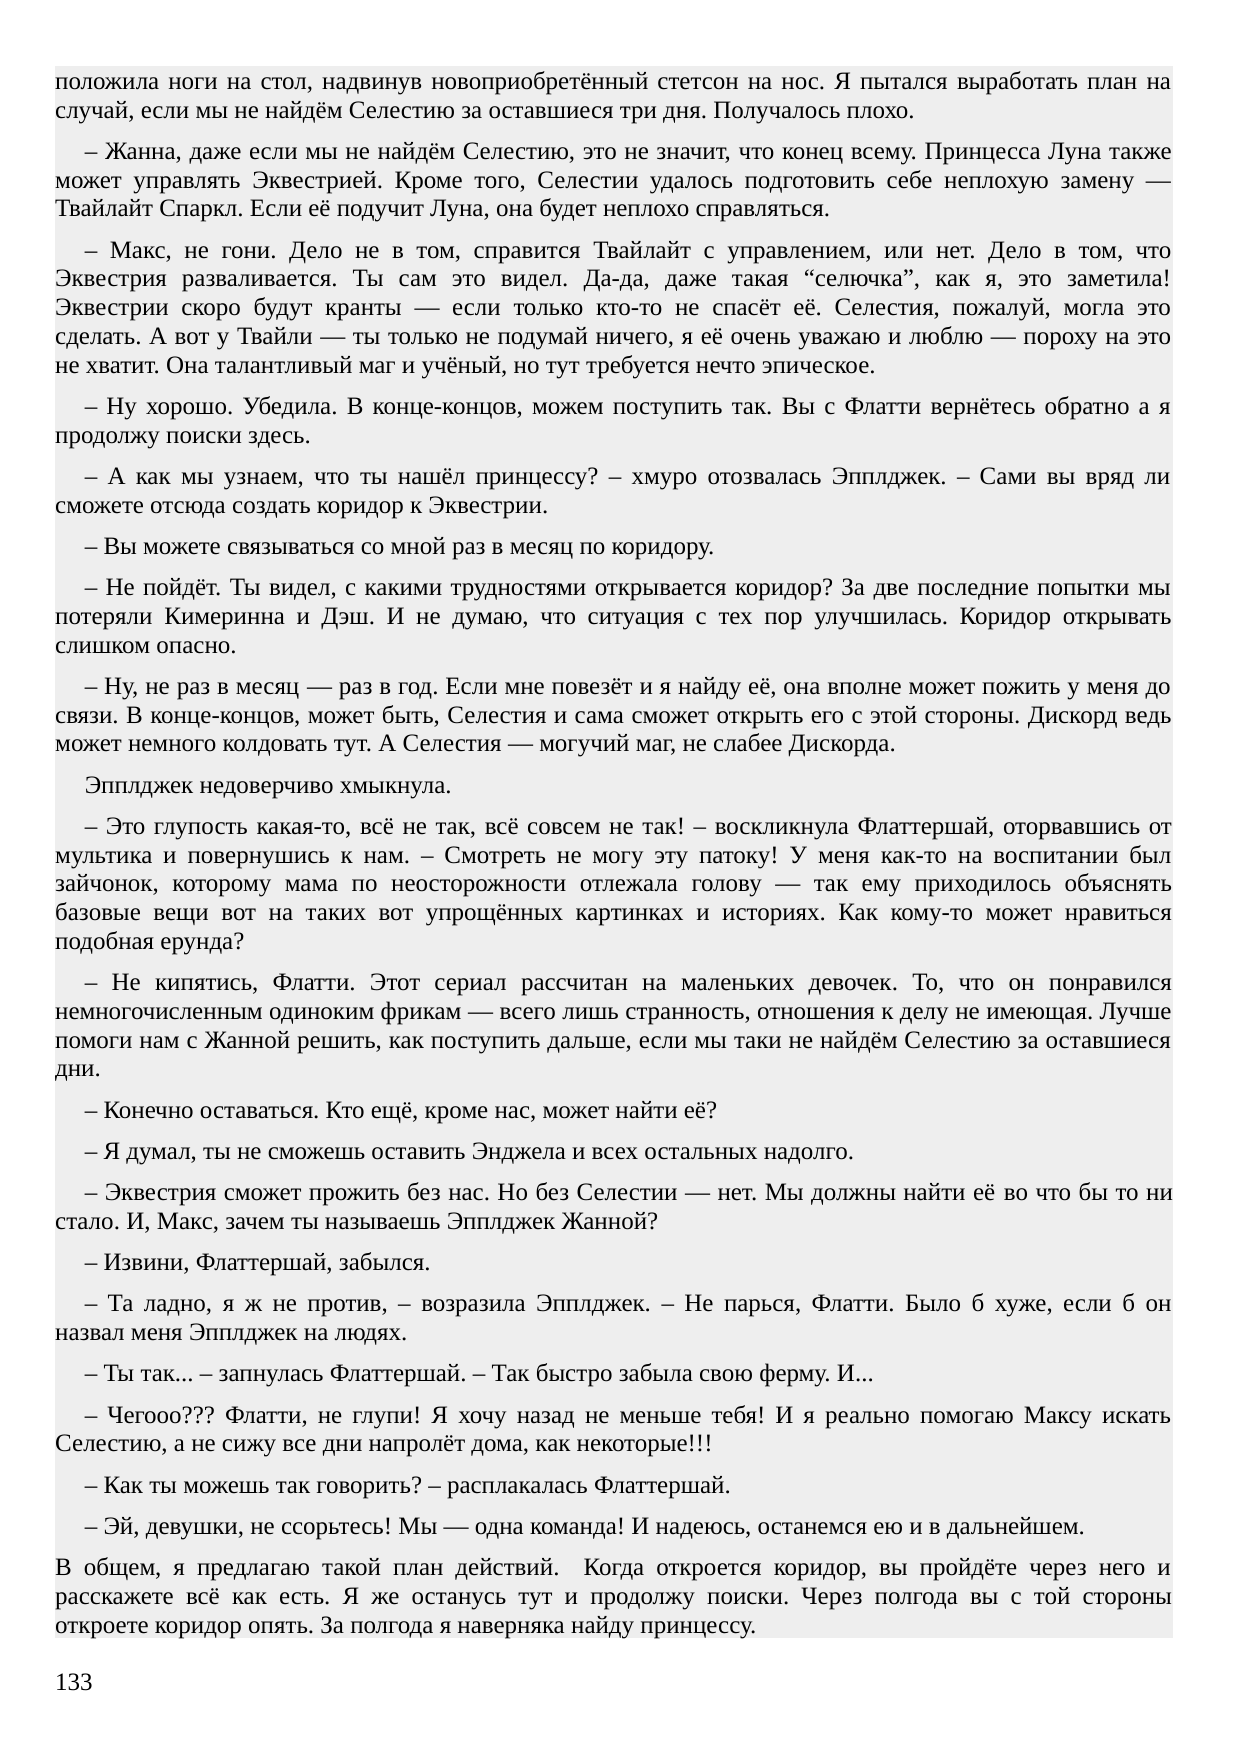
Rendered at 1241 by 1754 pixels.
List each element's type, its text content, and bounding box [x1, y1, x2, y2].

text – Не пойдёт. Ты видел, с какими трудностями открывается коридор? За две последние попытки мы потеряли Кимеринна и Дэш. И не думаю, что ситуация с тех пор улучшилась. Коридор открывать слишком опасно. [55, 572, 1173, 658]
list В общем, я предлагаю такой план действий. Когда откроется коридор, вы пройдёте через него и расскажете всё как есть. Я же останусь тут и продолжу поиски. Через полгода вы с той стороны откроете коридор опять. За полгода я наверняка найду принцессу. [55, 1552, 1173, 1638]
text Эпплджек недоверчиво хмыкнула. [55, 770, 1173, 798]
text – Эквестрия сможет прожить без нас. Но без Селестии — нет. Мы должны найти её во что бы то ни стало. И, Макс, зачем ты называешь Эпплджек Жанной? [55, 1177, 1173, 1235]
text – Эй, девушки, не ссорьтесь! Мы — одна команда! И надеюсь, останемся ею и в дальнейшем. [55, 1511, 1173, 1540]
text – Чегооо??? Флатти, не глупи! Я хочу назад не меньше тебя! И я реально помогаю Максу искать Селестию, а не сижу все дни напролёт дома, как некоторые!!! [55, 1400, 1173, 1457]
text положила ноги на стол, надвинув новоприобретённый стетсон на нос. Я пытался выработать план на случай, если мы не найдём Селестию за оставшиеся три дня. Получалось плохо. [55, 66, 1173, 123]
text – Не кипятись, Флатти. Этот сериал рассчитан на маленьких девочек. То, что он понравился немногочисленным одиноким фрикам — всего лишь странность, отношения к делу не имеющая. Лучше помоги нам с Жанной решить, как поступить дальше, если мы таки не найдём Селестию за оставшиеся дни. [55, 967, 1173, 1082]
text – Макс, не гони. Дело не в том, справится Твайлайт с управлением, или нет. Дело в том, что Эквестрия разваливается. Ты сам это видел. Да-да, даже такая “селючка”, как я, это заметила! Эквестрии скоро будут кранты — если только кто-то не спасёт её. Селестия, пожалуй, могла это сделать. А вот у Твайли — ты только не подумай ничего, я её очень уважаю и люблю — пороху на это не хватит. Она талантливый маг и учёный, но тут требуется нечто эпическое. [55, 235, 1173, 378]
text – А как мы узнаем, что ты нашёл принцессу? – хмуро отозвалась Эпплджек. – Сами вы вряд ли сможете отсюда создать коридор к Эквестрии. [55, 461, 1173, 518]
text – Ты так... – запнулась Флаттершай. – Так быстро забыла свою ферму. И... [55, 1358, 1173, 1387]
text – Ну хорошо. Убедила. В конце-концов, можем поступить так. Вы с Флатти вернётесь обратно а я продолжу поиски здесь. [55, 391, 1173, 448]
text – Извини, Флаттершай, забылся. [55, 1247, 1173, 1276]
text – Я думал, ты не сможешь оставить Энджела и всех остальных надолго. [55, 1136, 1173, 1165]
text – Конечно оставаться. Кто ещё, кроме нас, может найти её? [55, 1095, 1173, 1123]
text – Жанна, даже если мы не найдём Селестию, это не значит, что конец всему. Принцесса Луна также может управлять Эквестрией. Кроме того, Селестии удалось подготовить себе неплохую замену — Твайлайт Спаркл. Если её подучит Луна, она будет неплохо справляться. [55, 136, 1173, 222]
text – Та ладно, я ж не против, – возразила Эпплджек. – Не парься, Флатти. Было б хуже, если б он назвал меня Эпплджек на людях. [55, 1288, 1173, 1346]
text – Ну, не раз в месяц — раз в год. Если мне повезёт и я найду её, она вполне может пожить у меня до связи. В конце-концов, может быть, Селестия и сама сможет открыть его с этой стороны. Дискорд ведь может немного колдовать тут. А Селестия — могучий маг, не слабее Дискорда. [55, 671, 1173, 757]
text – Это глупость какая-то, всё не так, всё совсем не так! – воскликнула Флаттершай, оторвавшись от мультика и повернушись к нам. – Смотреть не могу эту патоку! У меня как-то на воспитании был зайчонок, которому мама по неосторожности отлежала голову — так ему приходилось объяснять базовые вещи вот на таких вот упрощённых картинках и историях. Как кому-то может нравиться подобная ерунда? [55, 811, 1173, 955]
text – Вы можете связываться со мной раз в месяц по коридору. [55, 531, 1173, 560]
text – Как ты можешь так говорить? – расплакалась Флаттершай. [55, 1470, 1173, 1498]
